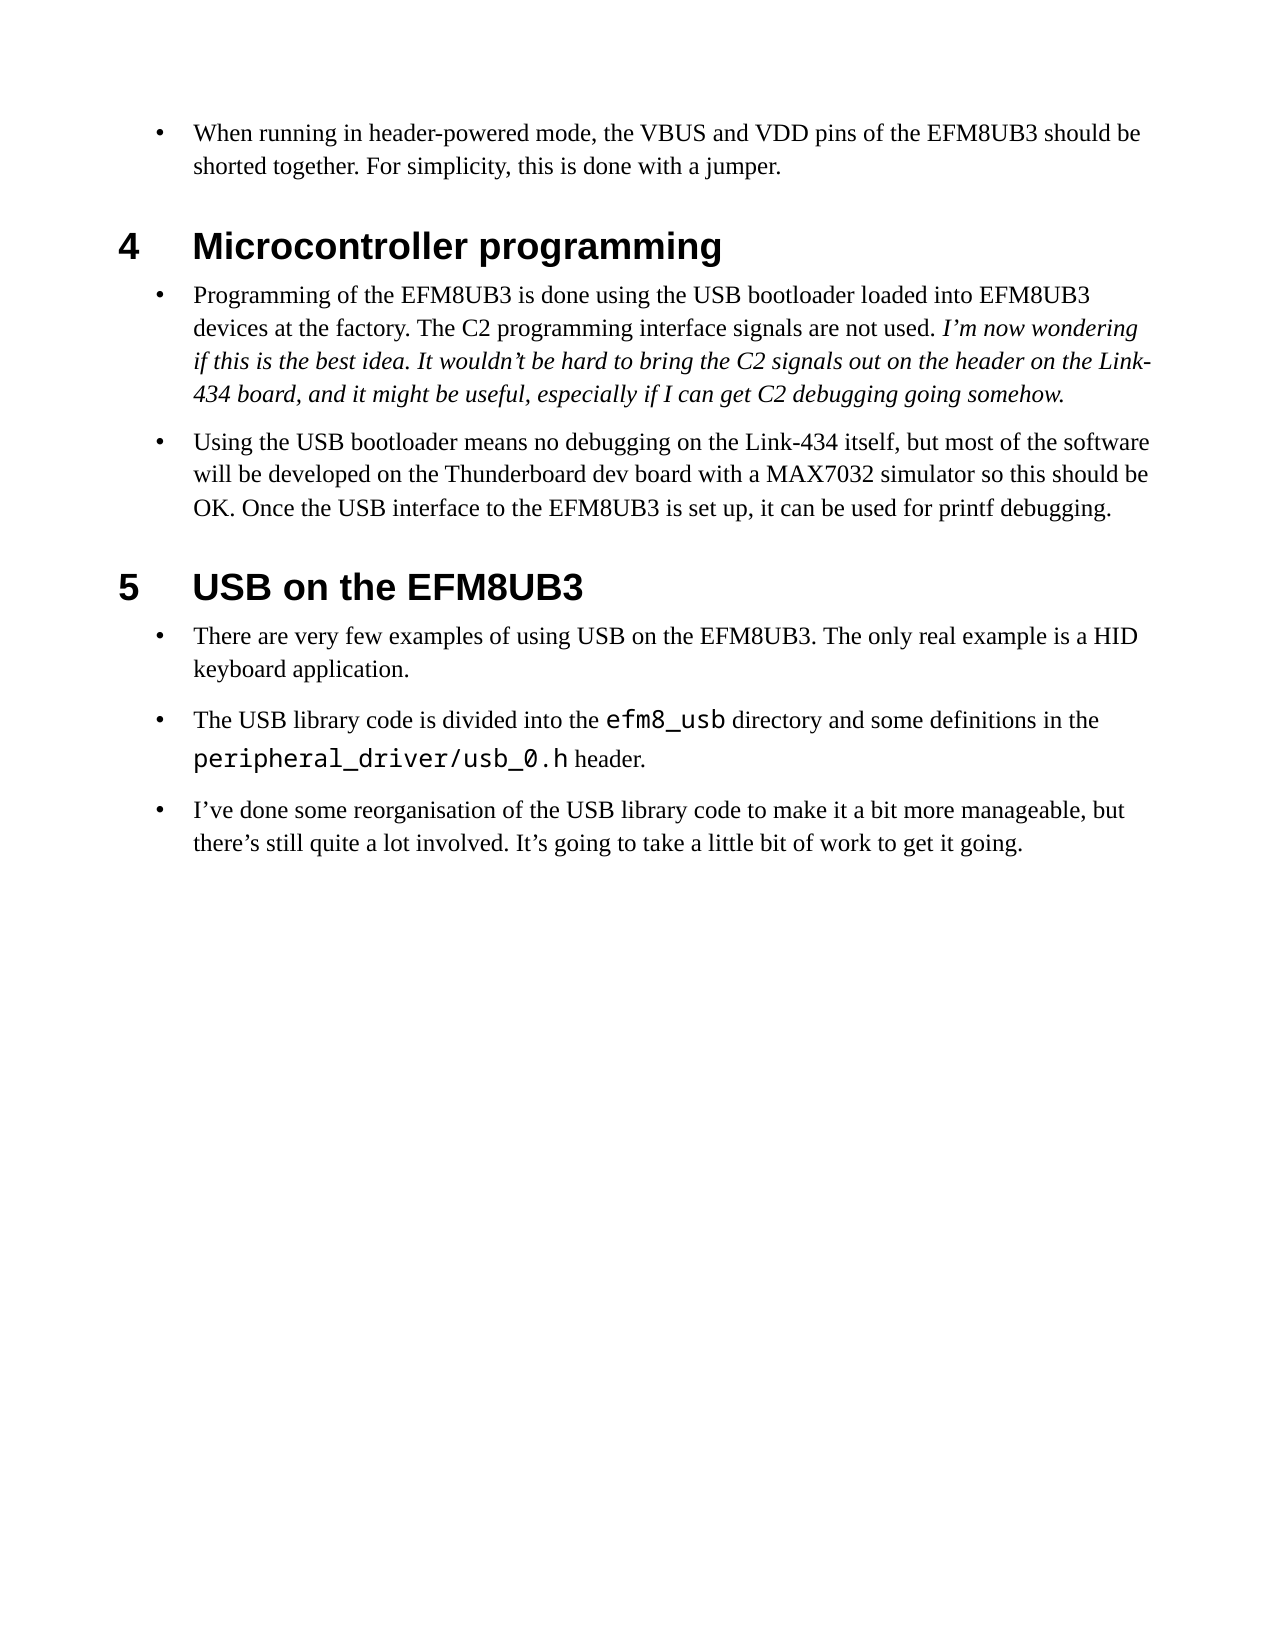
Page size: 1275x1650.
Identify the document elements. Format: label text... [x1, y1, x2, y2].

list When running in header-powered mode, the VBUS and VDD pins of the EFM8UB3 should be shorted together. For simplicity, this is done with a jumper. [156, 118, 1157, 180]
list Programming of the EFM8UB3 is done using the USB bootloader loaded into EFM8UB3 devices at the factory. The C2 programming interface signals are not used. I’m now wondering if this is the best idea. It wouldn’t be hard to bring the C2 signals out on the header on the Link-434 board, and it might be useful, especially if I can get C2 debugging going somehow. [156, 280, 1157, 408]
list Using the USB bootloader means no debugging on the Link-434 itself, but most of the software will be developed on the Thunderboard dev board with a MAX7032 simulator so this should be OK. Once the USB interface to the EFM8UB3 is set up, it can be used for printf debugging. [156, 427, 1157, 521]
subtitle Microcontroller programming [118, 224, 1157, 267]
subtitle USB on the EFM8UB3 [118, 565, 1157, 609]
list There are very few examples of using USB on the EFM8UB3. The only real example is a HID keyboard application. [156, 621, 1157, 683]
list I’ve done some reorganisation of the USB library code to make it a bit more manageable, but there’s still quite a lot involved. It’s going to take a little bit of work to get it going. [156, 795, 1157, 857]
list The USB library code is divided into the efm8_usb directory and some definitions in the peripheral_driver/usb_0.h header. [156, 702, 1157, 775]
